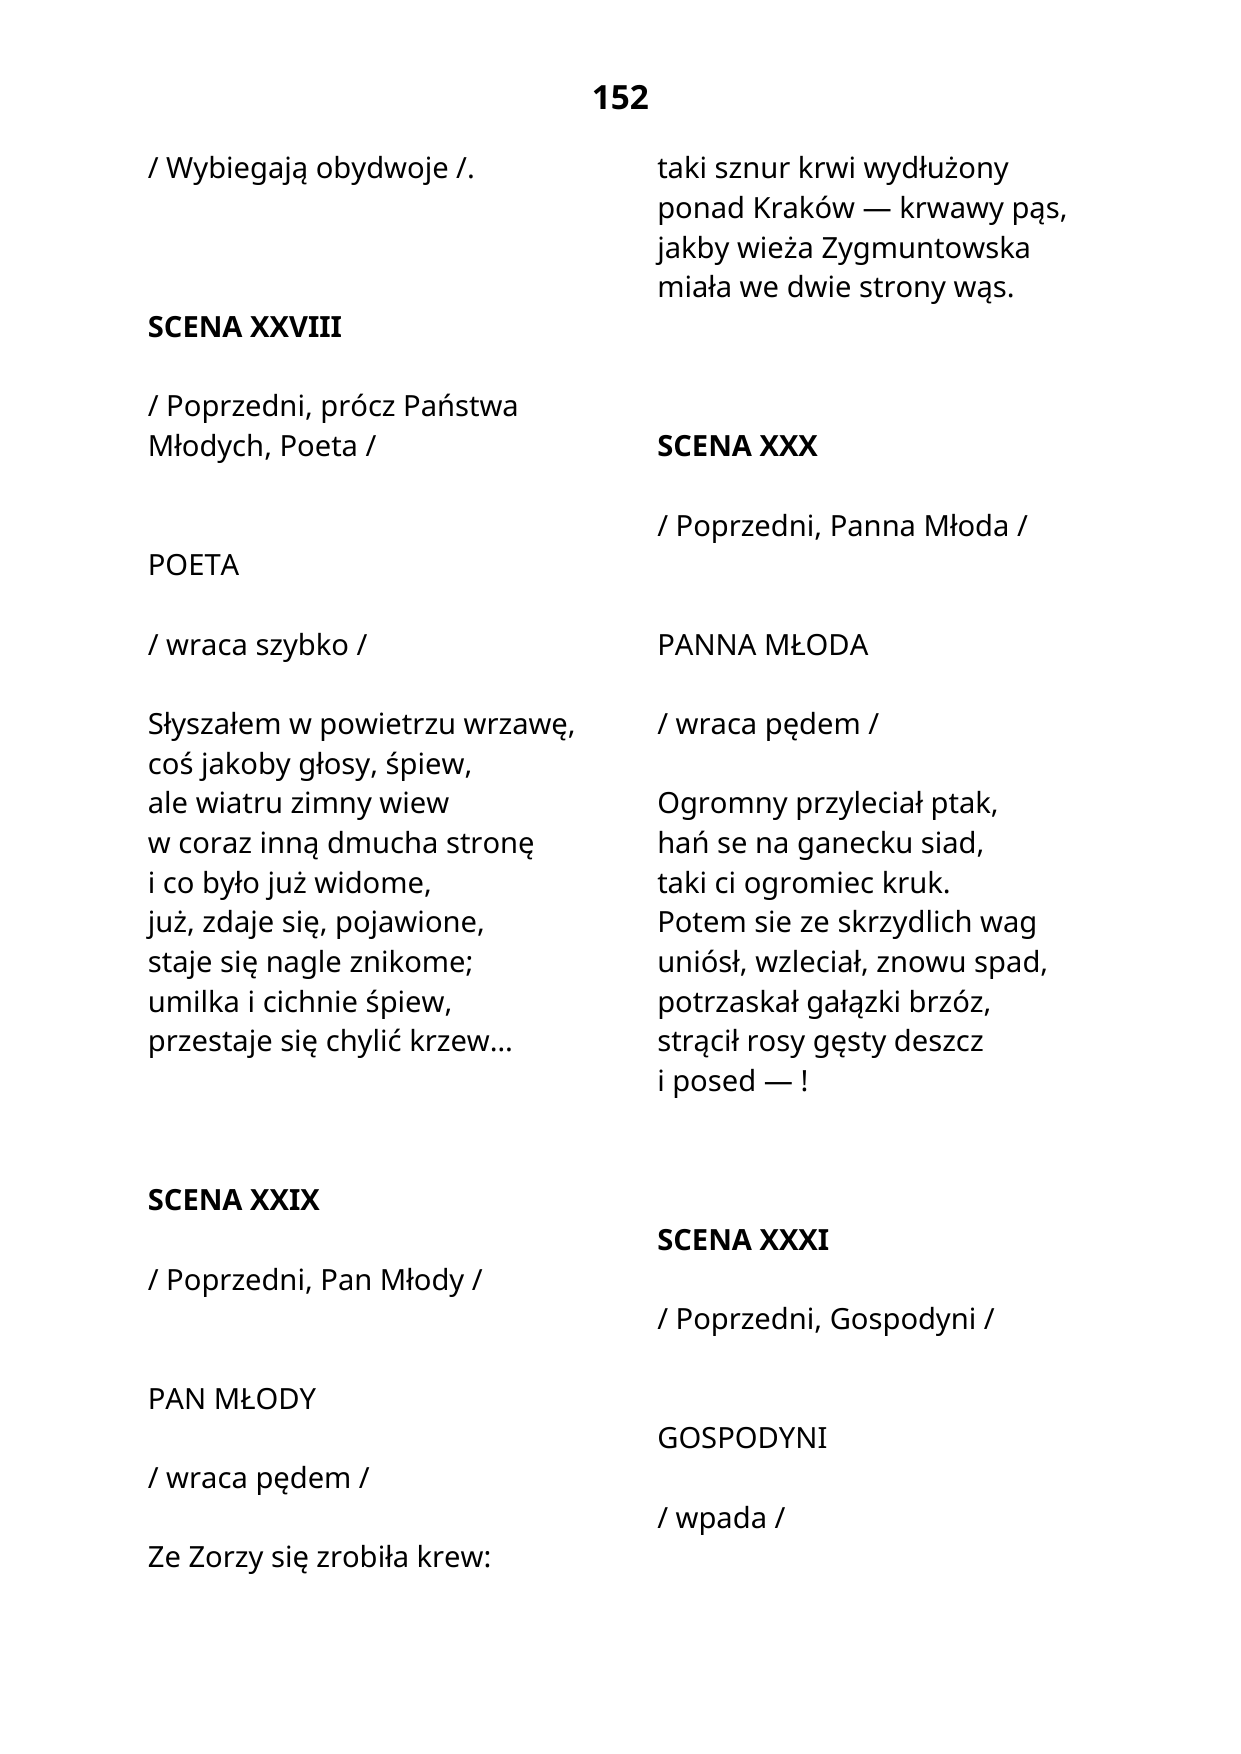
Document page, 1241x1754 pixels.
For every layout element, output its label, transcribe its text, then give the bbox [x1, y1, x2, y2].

text Słyszałem w powietrzu wrzawę, [148, 703, 583, 743]
text staje się nagle znikome; [148, 941, 583, 981]
text PANNA MŁODA [657, 624, 1093, 663]
text przestaje się chylić krzew… [148, 1021, 583, 1060]
text / Poprzedni, Panna Młoda / [657, 505, 1093, 544]
text Potem sie ze skrzydlich wag [657, 902, 1093, 941]
text potrzaskał gałązki brzóz, [657, 981, 1093, 1021]
text i posed — ! [657, 1060, 1093, 1100]
text ale wiatru zimny wiew [148, 783, 583, 822]
text ponad Kraków — krwawy pąs, [657, 187, 1093, 227]
text POETA [148, 544, 583, 584]
text / Poprzedni, Pan Młody / [148, 1259, 583, 1298]
text SCENA XXXI [657, 1219, 1093, 1259]
text / Wybiegają obydwoje /. [148, 148, 583, 187]
text uniósł, wzleciał, znowu spad, [657, 941, 1093, 981]
text w coraz inną dmucha stronę [148, 822, 583, 862]
text SCENA XXIX [148, 1179, 583, 1219]
text / wraca pędem / [657, 703, 1093, 743]
text hań se na ganecku siad, [657, 822, 1093, 862]
text PAN MŁODY [148, 1378, 583, 1418]
text jakby wieża Zygmuntowska [657, 227, 1093, 267]
text Ze Zorzy się zrobiła krew: [148, 1537, 583, 1576]
text taki sznur krwi wydłużony [657, 148, 1093, 187]
text SCENA XXVIII [148, 306, 583, 346]
text / Poprzedni, Gospodyni / [657, 1298, 1093, 1338]
text i co było już widome, [148, 862, 583, 902]
text miała we dwie strony wąs. [657, 267, 1093, 306]
text już, zdaje się, pojawione, [148, 902, 583, 941]
text coś jakoby głosy, śpiew, [148, 743, 583, 783]
text GOSPODYNI [657, 1418, 1093, 1457]
text umilka i cichnie śpiew, [148, 981, 583, 1021]
text / wraca pędem / [148, 1457, 583, 1497]
text / wraca szybko / [148, 624, 583, 663]
text / Poprzedni, prócz Państwa Młodych, Poeta / [148, 386, 583, 465]
text SCENA XXX [657, 425, 1093, 465]
text strącił rosy gęsty deszcz [657, 1021, 1093, 1060]
text / wpada / [657, 1497, 1093, 1537]
text Ogromny przyleciał ptak, [657, 783, 1093, 822]
text taki ci ogromiec kruk. [657, 862, 1093, 902]
